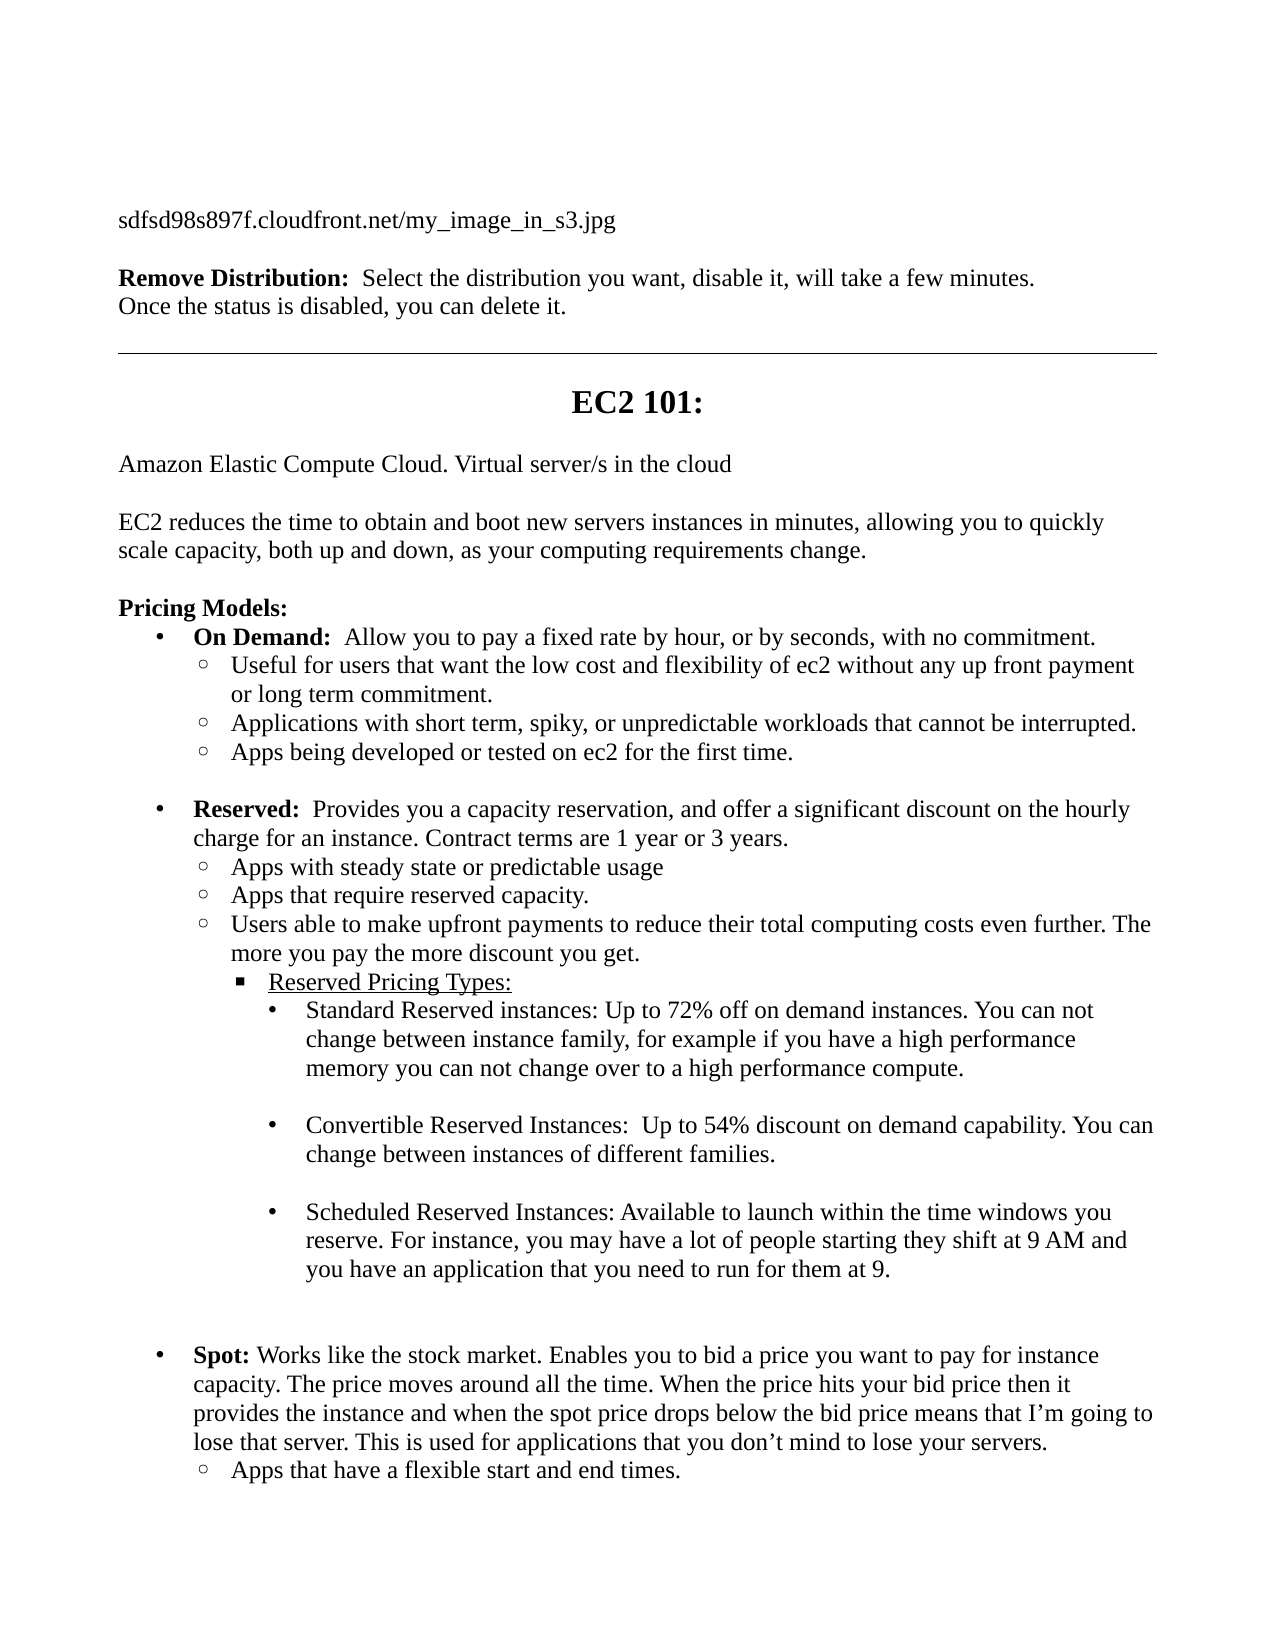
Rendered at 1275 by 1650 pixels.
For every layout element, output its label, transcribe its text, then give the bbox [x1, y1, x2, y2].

list Apps with steady state or predictable usage [193, 852, 1157, 880]
text Amazon Elastic Compute Cloud. Virtual server/s in the cloud [118, 449, 1157, 478]
list Scheduled Reserved Instances: Available to launch within the time windows you reserve. For instance, you may have a lot of people starting they shift at 9 AM and you have an application that you need to run for them at 9. [268, 1197, 1157, 1283]
text sdfsd98s897f.cloudfront.net/my_image_in_s3.jpg [118, 205, 1157, 234]
list Reserved: Provides you a capacity reservation, and offer a significant discount on the hourly charge for an instance. Contract terms are 1 year or 3 years. [156, 794, 1157, 852]
list Applications with short term, spiky, or unpredictable workloads that cannot be interrupted. [193, 708, 1157, 737]
list Reserved Pricing Types: [231, 967, 1157, 995]
list On Demand: Allow you to pay a fixed rate by hour, or by seconds, with no commitment. [156, 622, 1157, 650]
text EC2 101: [118, 382, 1157, 420]
list Standard Reserved instances: Up to 72% off on demand instances. You can not change between instance family, for example if you have a high performance memory you can not change over to a high performance compute. [268, 995, 1157, 1082]
list Apps that require reserved capacity. [193, 880, 1157, 909]
text EC2 reduces the time to obtain and boot new servers instances in minutes, allowing you to quickly scale capacity, both up and down, as your computing requirements change. [118, 507, 1157, 564]
list Apps that have a flexible start and end times. [193, 1455, 1157, 1484]
list Spot: Works like the stock market. Enables you to bid a price you want to pay for instance capacity. The price moves around all the time. When the price hits your bid price then it provides the instance and when the spot price drops below the bid price means that I’m going to lose that server. This is used for applications that you don’t mind to lose your servers. [156, 1340, 1157, 1455]
text Remove Distribution: Select the distribution you want, disable it, will take a few minutes. [118, 263, 1157, 291]
list Useful for users that want the low cost and flexibility of ec2 without any up front payment or long term commitment. [193, 650, 1157, 708]
text Once the status is disabled, you can delete it. [118, 291, 1157, 320]
list Users able to make upfront payments to reduce their total computing costs even further. The more you pay the more discount you get. [193, 909, 1157, 967]
list Convertible Reserved Instances: Up to 54% discount on demand capability. You can change between instances of different families. [268, 1110, 1157, 1168]
list Apps being developed or tested on ec2 for the first time. [193, 737, 1157, 765]
text Pricing Models: [118, 593, 1157, 622]
